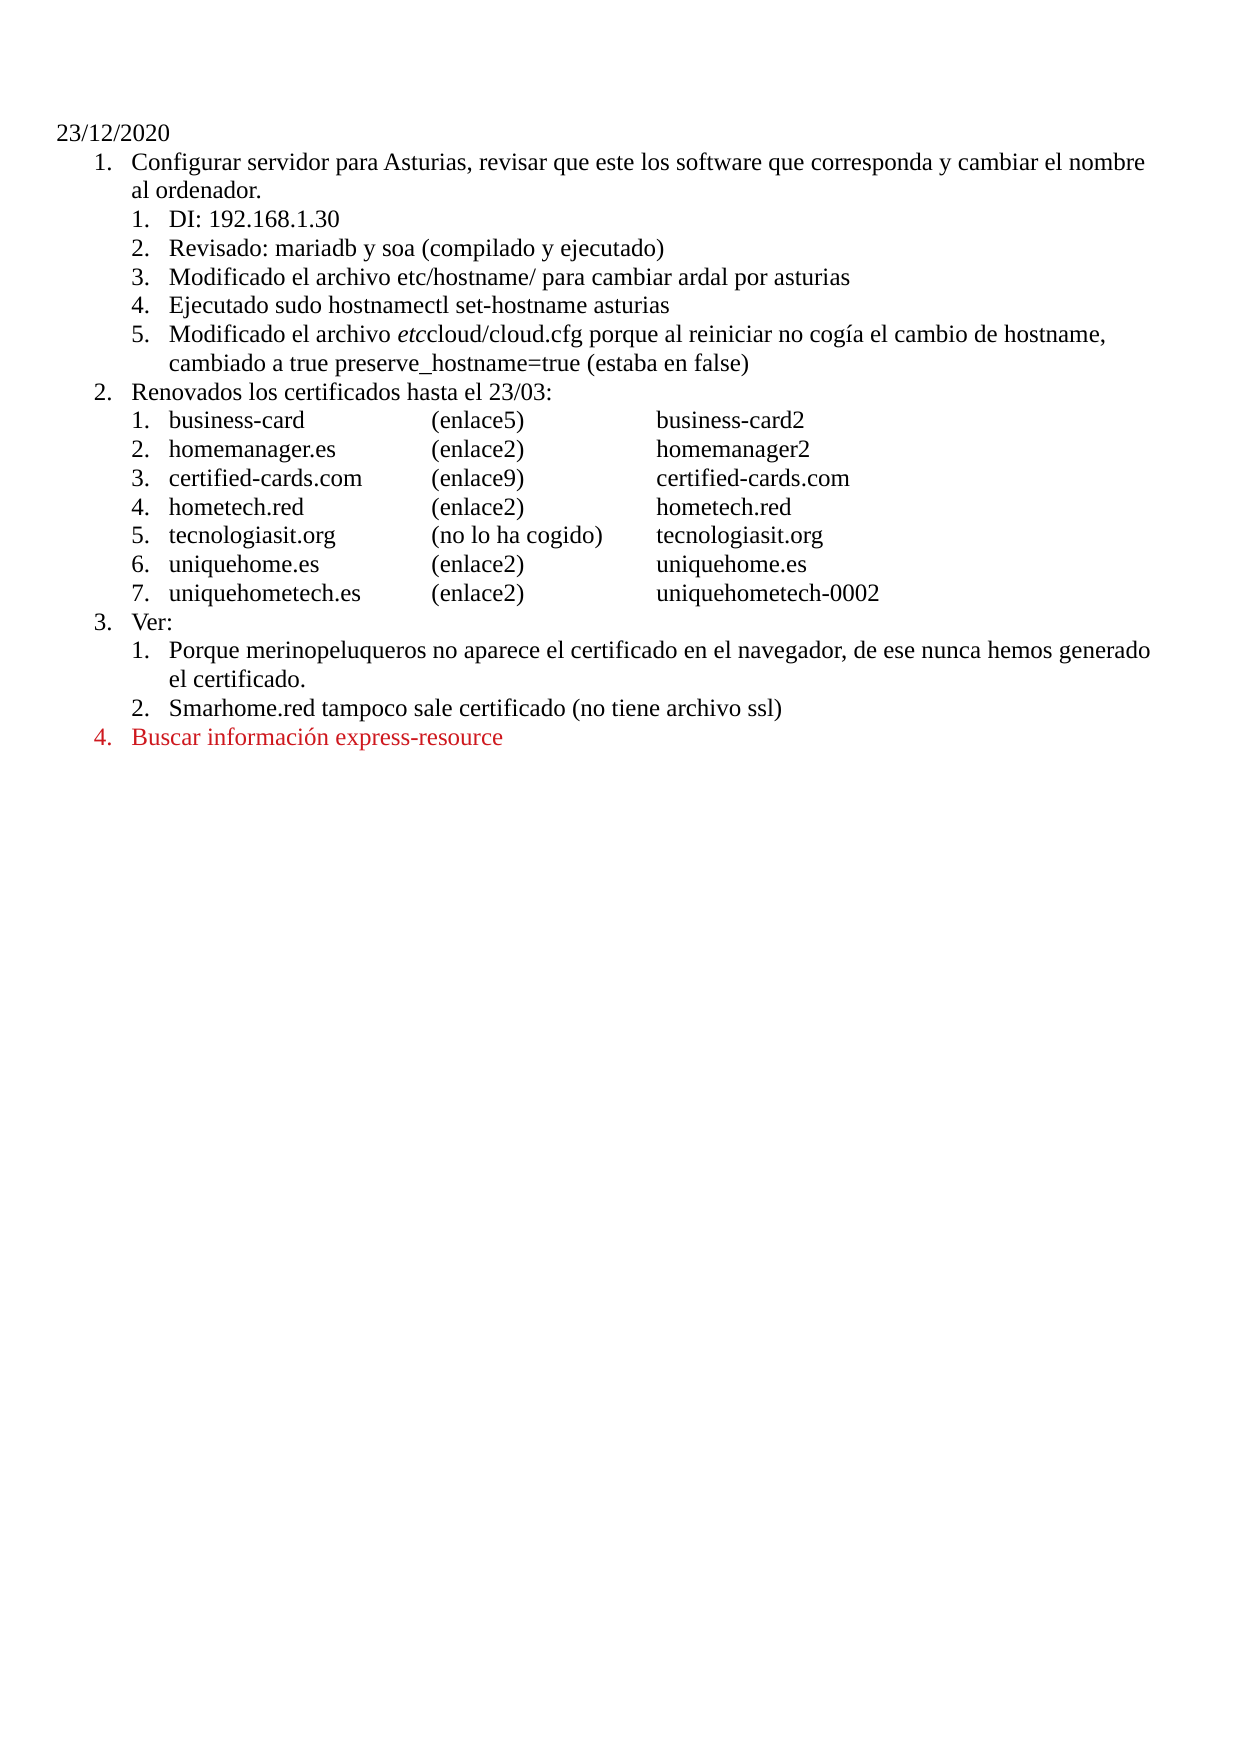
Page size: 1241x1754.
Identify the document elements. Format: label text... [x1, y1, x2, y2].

list tecnologiasit.org (no lo ha cogido) tecnologiasit.org [131, 521, 1167, 549]
list Renovados los certificados hasta el 23/03: [94, 377, 1167, 406]
list homemanager.es (enlace2) homemanager2 [131, 434, 1167, 463]
list Smarhome.red tampoco sale certificado (no tiene archivo ssl) [131, 693, 1167, 722]
list hometech.red (enlace2) hometech.red [131, 492, 1167, 521]
list Porque merinopeluqueros no aparece el certificado en el navegador, de ese nunca hemos generado el certificado. [131, 636, 1167, 693]
list certified-cards.com (enlace9) certified-cards.com [131, 463, 1167, 492]
list Ejecutado sudo hostnamectl set-hostname asturias [131, 291, 1167, 319]
list Buscar información express-resource [94, 722, 1167, 751]
text 23/12/2020 [56, 118, 1167, 147]
list DI: 192.168.1.30 [131, 204, 1167, 233]
list uniquehometech.es (enlace2) uniquehometech-0002 [131, 578, 1167, 607]
list Revisado: mariadb y soa (compilado y ejecutado) [131, 233, 1167, 262]
list Modificado el archivo etccloud/cloud.cfg porque al reiniciar no cogía el cambio de hostname, cambiado a true preserve_hostname=true (estaba en false) [131, 319, 1167, 377]
list Modificado el archivo etc/hostname/ para cambiar ardal por asturias [131, 262, 1167, 291]
list Ver: [94, 607, 1167, 636]
list business-card (enlace5) business-card2 [131, 406, 1167, 434]
list Configurar servidor para Asturias, revisar que este los software que corresponda y cambiar el nombre al ordenador. [94, 147, 1167, 204]
list uniquehome.es (enlace2) uniquehome.es [131, 549, 1167, 578]
